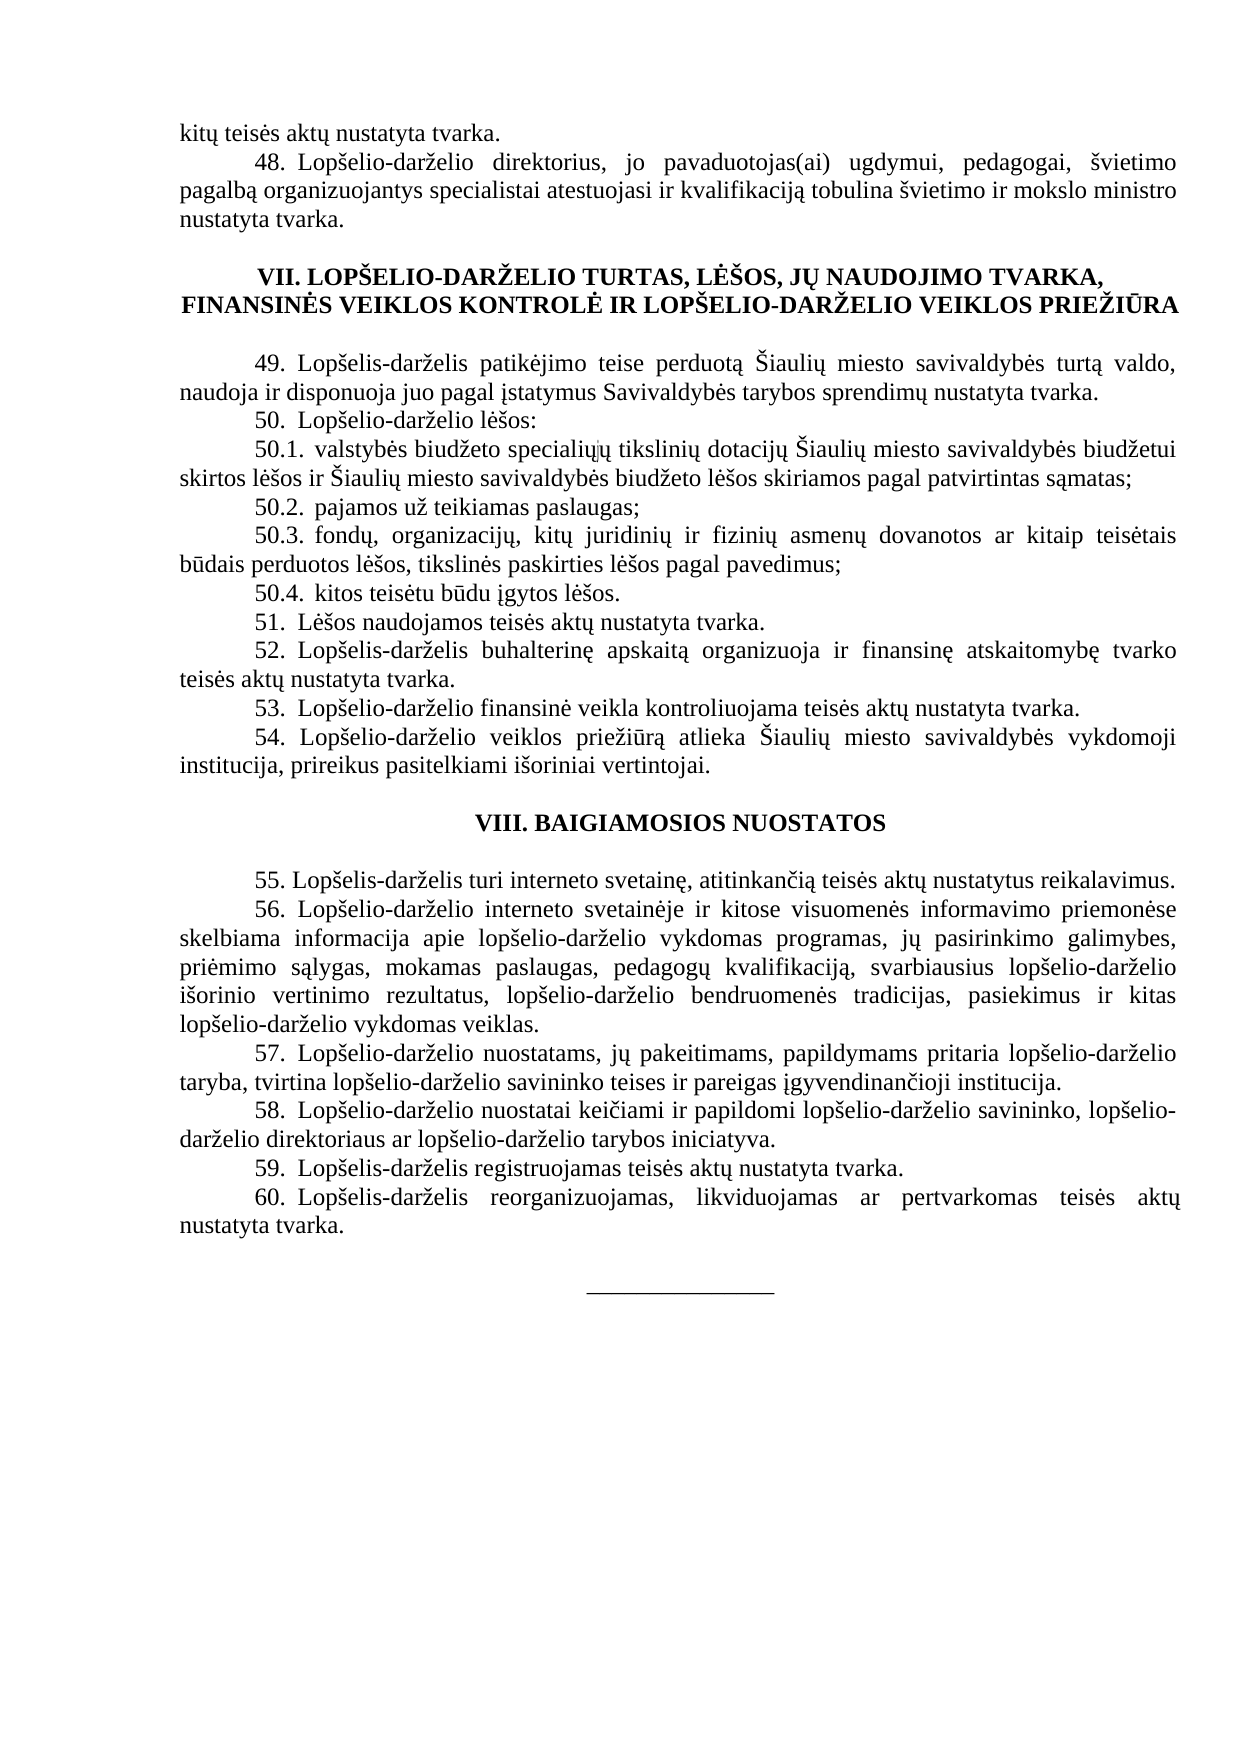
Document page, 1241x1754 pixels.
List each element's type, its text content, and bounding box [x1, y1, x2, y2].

text VII. LOPŠELIO-DARŽELIO TURTAS, LĖŠOS, JŲ NAUDOJIMO TVARKA, FINANSINĖS VEIKLOS KONTROLĖ IR LOPŠELIO-DARŽELIO VEIKLOS PRIEŽIŪRA [179, 262, 1181, 319]
text 50.1. valstybės biudžeto specialiųjų tikslinių dotacijų Šiaulių miesto savivaldybės biudžetui skirtos lėšos ir Šiaulių miesto savivaldybės biudžeto lėšos skiriamos pagal patvirtintas sąmatas; [179, 434, 1177, 492]
text 53. Lopšelio-darželio finansinė veikla kontroliuojama teisės aktų nustatyta tvarka. [179, 693, 1181, 722]
text 50. Lopšelio-darželio lėšos: [179, 406, 1181, 434]
text 51. Lėšos naudojamos teisės aktų nustatyta tvarka. [179, 607, 1181, 636]
text 60. Lopšelis-darželis reorganizuojamas, likviduojamas ar pertvarkomas teisės aktų nustatyta tvarka. [179, 1182, 1181, 1239]
text 55. Lopšelis-darželis turi interneto svetainę, atitinkančią teisės aktų nustatytus reikalavimus. [179, 866, 1181, 894]
text _______________ [179, 1268, 1181, 1297]
text 56. Lopšelio-darželio interneto svetainėje ir kitose visuomenės informavimo priemonėse skelbiama informacija apie lopšelio-darželio vykdomas programas, jų pasirinkimo galimybes, priėmimo sąlygas, mokamas paslaugas, pedagogų kvalifikaciją, svarbiausius lopšelio-darželio išorinio vertinimo rezultatus, lopšelio-darželio bendruomenės tradicijas, pasiekimus ir kitas lopšelio-darželio vykdomas veiklas. [179, 894, 1177, 1038]
text 59. Lopšelis-darželis registruojamas teisės aktų nustatyta tvarka. [179, 1153, 1181, 1182]
text 50.3. fondų, organizacijų, kitų juridinių ir fizinių asmenų dovanotos ar kitaip teisėtais būdais perduotos lėšos, tikslinės paskirties lėšos pagal pavedimus; [179, 521, 1177, 578]
text 49. Lopšelis-darželis patikėjimo teise perduotą Šiaulių miesto savivaldybės turtą valdo, naudoja ir disponuoja juo pagal įstatymus Savivaldybės tarybos sprendimų nustatyta tvarka. [179, 348, 1177, 406]
text kitų teisės aktų nustatyta tvarka. [179, 118, 1177, 147]
text 57. Lopšelio-darželio nuostatams, jų pakeitimams, papildymams pritaria lopšelio-darželio taryba, tvirtina lopšelio-darželio savininko teises ir pareigas įgyvendinančioji institucija. [179, 1038, 1177, 1096]
text 50.2. pajamos už teikiamas paslaugas; [179, 492, 1181, 521]
text 54. Lopšelio-darželio veiklos priežiūrą atlieka Šiaulių miesto savivaldybės vykdomoji institucija, prireikus pasitelkiami išoriniai vertintojai. [179, 722, 1177, 779]
text 50.4. kitos teisėtu būdu įgytos lėšos. [179, 578, 1181, 607]
text 58. Lopšelio-darželio nuostatai keičiami ir papildomi lopšelio-darželio savininko, lopšelio- darželio direktoriaus ar lopšelio-darželio tarybos iniciatyva. [179, 1096, 1177, 1153]
text 48. Lopšelio-darželio direktorius, jo pavaduotojas(ai) ugdymui, pedagogai, švietimo pagalbą organizuojantys specialistai atestuojasi ir kvalifikaciją tobulina švietimo ir mokslo ministro nustatyta tvarka. [179, 147, 1177, 233]
text VIII. BAIGIAMOSIOS NUOSTATOS [179, 808, 1181, 837]
text 52. Lopšelis-darželis buhalterinę apskaitą organizuoja ir finansinę atskaitomybę tvarko teisės aktų nustatyta tvarka. [179, 636, 1177, 693]
